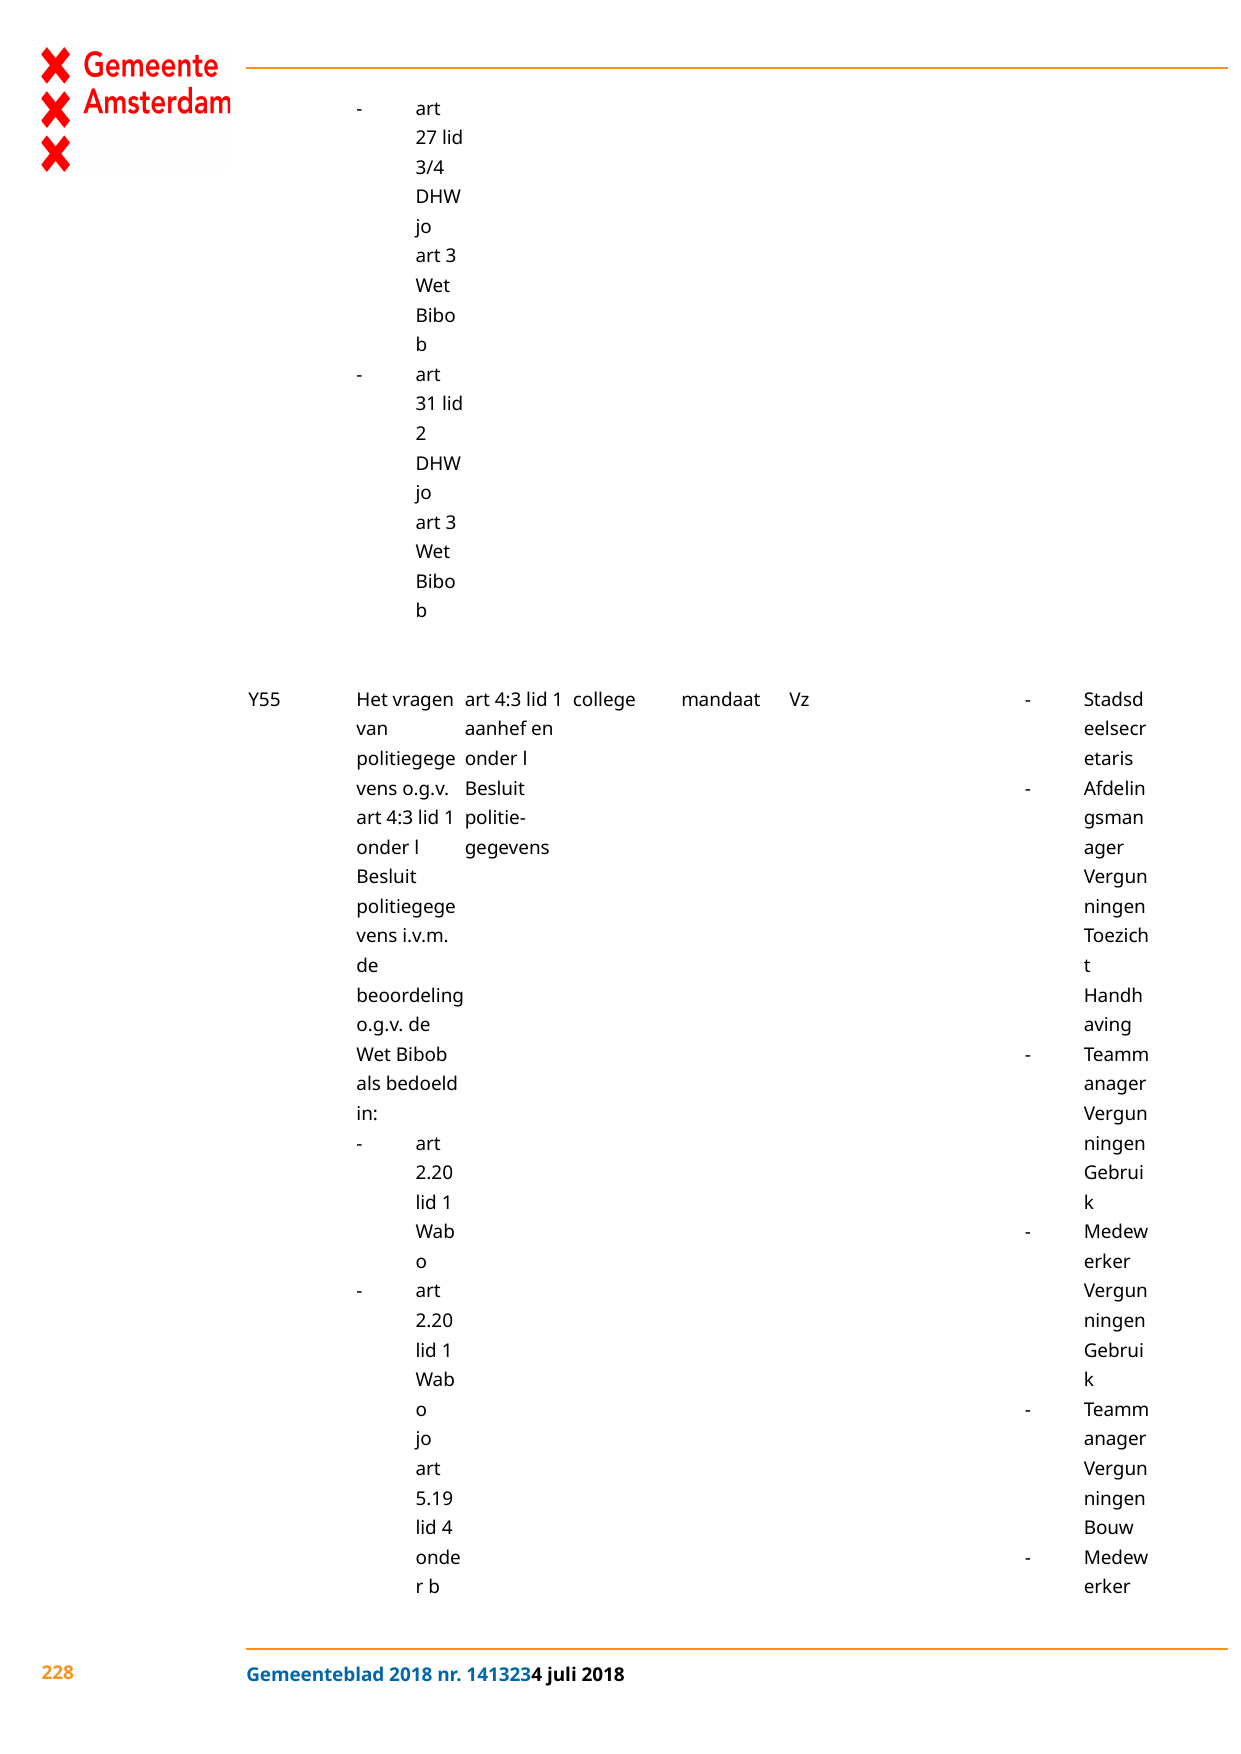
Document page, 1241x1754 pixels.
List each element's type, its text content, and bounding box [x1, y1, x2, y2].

table_header [898, 656, 1024, 1599]
table_header [465, 95, 573, 653]
table_header [248, 95, 356, 653]
table_header [789, 95, 897, 653]
table_header [681, 95, 789, 653]
table_header [1025, 95, 1152, 653]
picture [41, 47, 231, 172]
table_header [573, 95, 681, 653]
table_header mandaat [681, 656, 789, 1599]
table_header Het vragen van politiegegevens o.g.v. art 4:3 lid 1 onder l Besluit politiegegevens i.v.m. de beoordeling o.g.v. de Wet Bibob als bedoeld in: art 2.20 lid 1 Wabo art 2.20 lid 1 Wabo jo art 5.19 lid 4 onder b [356, 656, 464, 1599]
table_header [898, 95, 1024, 653]
table_header Stadsdeelsecretaris Afdelingsmanager Vergunningen Toezicht Handhaving Teammanager Vergunningen Gebruik Medewerker Vergunningen Gebruik Teammanager Vergunningen Bouw Medewerker [1025, 656, 1152, 1599]
table_header art 27 lid 3/4 DHW jo art 3 Wet Bibob art 31 lid 2 DHW jo art 3 Wet Bibob [356, 95, 464, 653]
table_header Y55 [248, 656, 356, 1599]
table_header college [573, 656, 681, 1599]
table_header Vz [789, 656, 897, 1599]
table_header art 4:3 lid 1 aanhef en onder l Besluit politie-gegevens [465, 656, 573, 1599]
